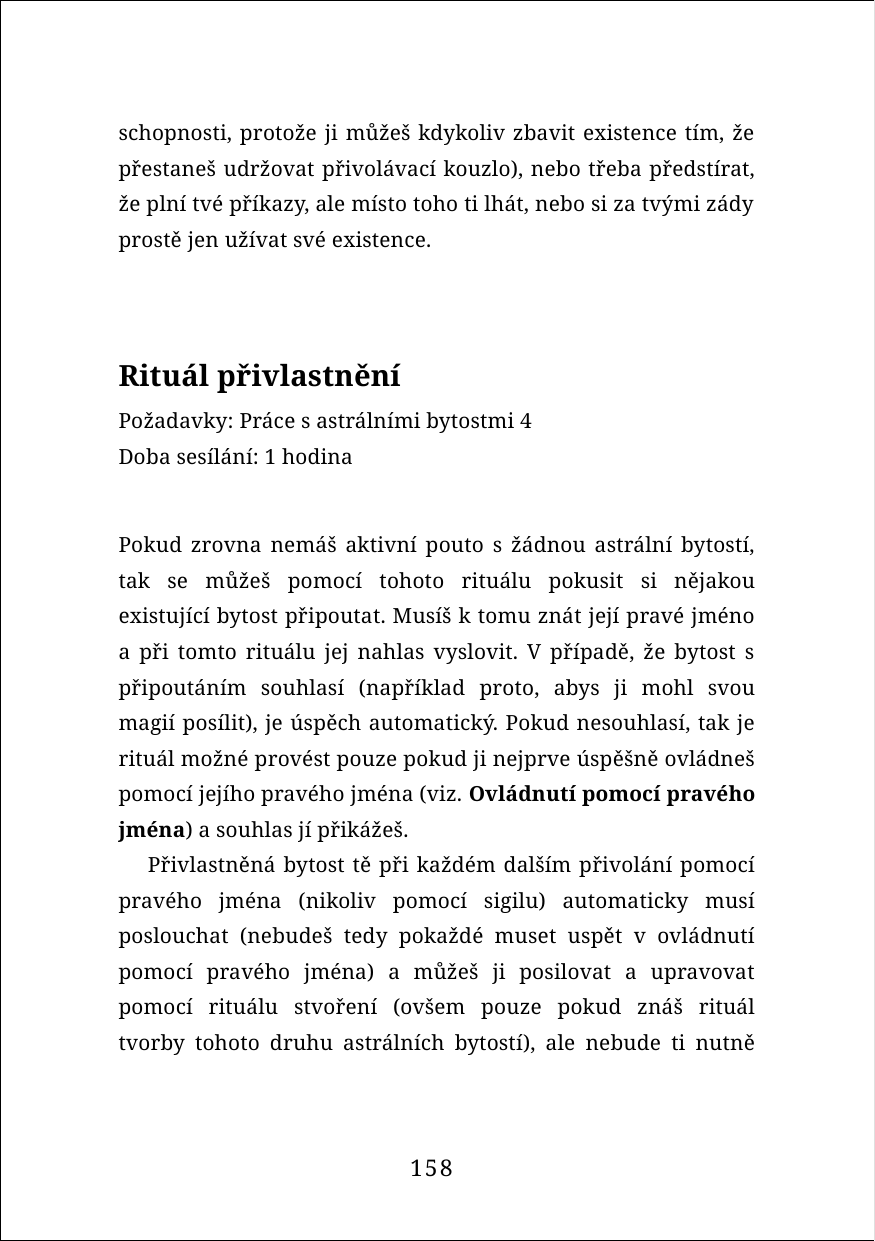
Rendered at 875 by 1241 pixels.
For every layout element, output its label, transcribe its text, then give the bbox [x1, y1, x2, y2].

text Požadavky: Práce s astrálními bytostmi 4 Doba sesílání: 1 hodina [118, 406, 756, 506]
subtitle Rituál přivlastnění [118, 355, 756, 394]
text Pokud zrovna nemáš aktivní pouto s žádnou astrální bytostí, tak se můžeš pomocí tohoto rituálu pokusit si nějakou existující bytost připoutat. Musíš k tomu znát její pravé jméno a při tomto rituálu jej nahlas vyslovit. V případě, že bytost s připoutáním souhlasí (například proto, abys ji mohl svou magií posílit), je úspěch automatický. Pokud nesouhlasí, tak je rituál možné provést pouze pokud ji nejprve úspěšně ovládneš pomocí jejího pravého jména (viz. Ovládnutí pomocí pravého jména) a souhlas jí přikážeš. Přivlastněná bytost tě při každém dalším přivolání pomocí pravého jména (nikoliv pomocí sigilu) automaticky musí poslouchat (nebudeš tedy pokaždé muset uspět v ovládnutí pomocí pravého jména) a můžeš ji posilovat a upravovat pomocí rituálu stvoření (ovšem pouze pokud znáš rituál tvorby tohoto druhu astrálních bytostí), ale nebude ti nutně [118, 531, 756, 1056]
text schopnosti, protože ji můžeš kdykoliv zbavit existence tím, že přestaneš udržovat přivolávací kouzlo), nebo třeba předstírat, že plní tvé příkazy, ale místo toho ti lhát, nebo si za tvými zády prostě jen užívat své existence. [118, 118, 756, 253]
